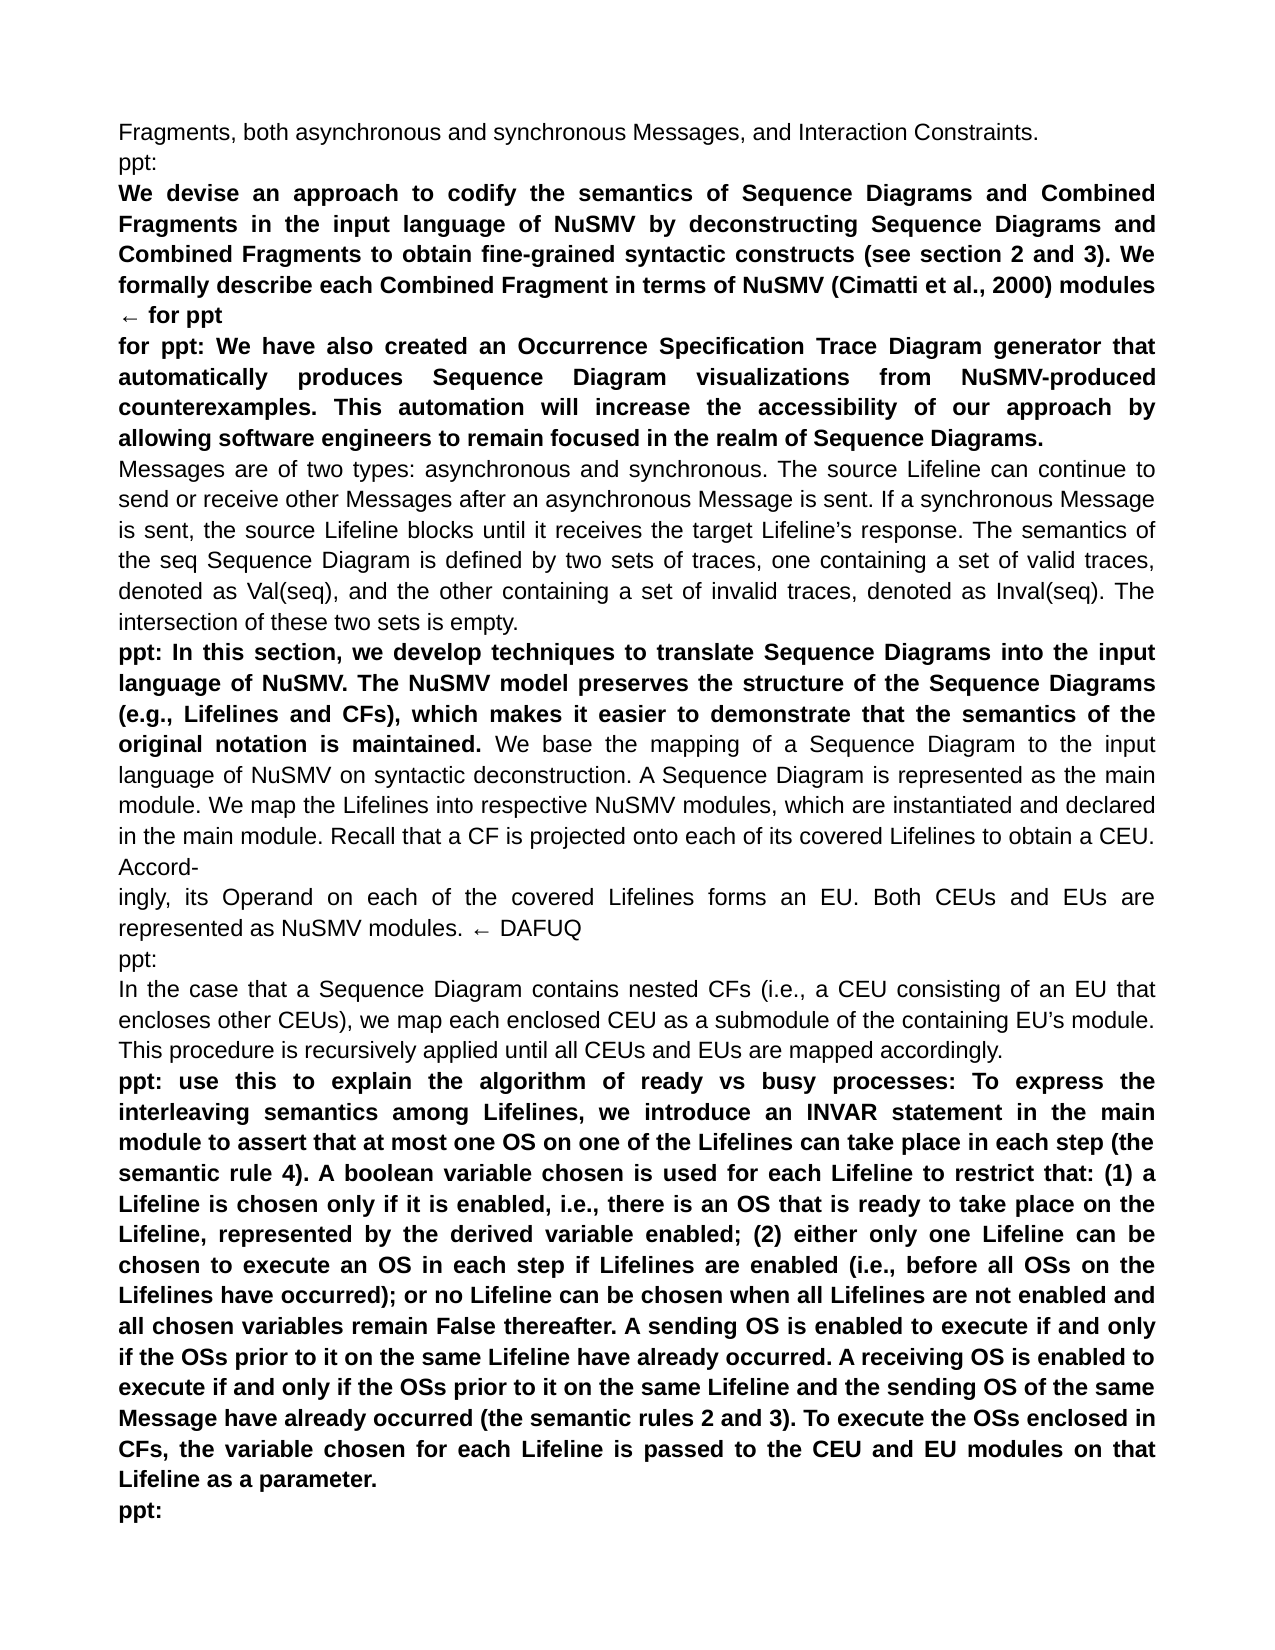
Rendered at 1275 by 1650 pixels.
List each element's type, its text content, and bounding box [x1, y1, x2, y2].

text We devise an approach to codify the semantics of Sequence Diagrams and Combined Fragments in the input language of NuSMV by deconstructing Sequence Diagrams and Combined Fragments to obtain fine-grained syntactic constructs (see section 2 and 3). We formally describe each Combined Fragment in terms of NuSMV (Cimatti et al., 2000) modules ← for ppt [118, 179, 1157, 329]
text ppt: [118, 945, 1157, 972]
text Messages are of two types: asynchronous and synchronous. The source Lifeline can continue to send or receive other Messages after an asynchronous Message is sent. If a synchronous Message is sent, the source Lifeline blocks until it receives the target Lifeline’s response. The semantics of the seq Sequence Diagram is defined by two sets of traces, one containing a set of valid traces, denoted as Val(seq), and the other containing a set of invalid traces, denoted as Inval(seq). The intersection of these two sets is empty. [118, 455, 1157, 635]
text for ppt: We have also created an Occurrence Specification Trace Diagram generator that automatically produces Sequence Diagram visualizations from NuSMV-produced counterexamples. This automation will increase the accessibility of our approach by allowing software engineers to remain focused in the realm of Sequence Diagrams. [118, 332, 1157, 451]
text ppt: [118, 149, 1157, 176]
text Fragments, both asynchronous and synchronous Messages, and Interaction Constraints. [118, 118, 1157, 145]
text ppt: In this section, we develop techniques to translate Sequence Diagrams into the input language of NuSMV. The NuSMV model preserves the structure of the Sequence Diagrams (e.g., Lifelines and CFs), which makes it easier to demonstrate that the semantics of the original notation is maintained. We base the mapping of a Sequence Diagram to the input language of NuSMV on syntactic deconstruction. A Sequence Diagram is represented as the main module. We map the Lifelines into respective NuSMV modules, which are instantiated and declared in the main module. Recall that a CF is projected onto each of its covered Lifelines to obtain a CEU. Accord- [118, 639, 1157, 880]
text ingly, its Operand on each of the covered Lifelines forms an EU. Both CEUs and EUs are represented as NuSMV modules. ← DAFUQ [118, 884, 1157, 941]
text ppt: [118, 1496, 1157, 1523]
text ppt: use this to explain the algorithm of ready vs busy processes: To express the interleaving semantics among Lifelines, we introduce an INVAR statement in the main module to assert that at most one OS on one of the Lifelines can take place in each step (the semantic rule 4). A boolean variable chosen is used for each Lifeline to restrict that: (1) a Lifeline is chosen only if it is enabled, i.e., there is an OS that is ready to take place on the Lifeline, represented by the derived variable enabled; (2) either only one Lifeline can be chosen to execute an OS in each step if Lifelines are enabled (i.e., before all OSs on the Lifelines have occurred); or no Lifeline can be chosen when all Lifelines are not enabled and all chosen variables remain False thereafter. A sending OS is enabled to execute if and only if the OSs prior to it on the same Lifeline have already occurred. A receiving OS is enabled to execute if and only if the OSs prior to it on the same Lifeline and the sending OS of the same Message have already occurred (the semantic rules 2 and 3). To execute the OSs enclosed in CFs, the variable chosen for each Lifeline is passed to the CEU and EU modules on that Lifeline as a parameter. [118, 1067, 1157, 1492]
text In the case that a Sequence Diagram contains nested CFs (i.e., a CEU consisting of an EU that encloses other CEUs), we map each enclosed CEU as a submodule of the containing EU’s module. This procedure is recursively applied until all CEUs and EUs are mapped accordingly. [118, 976, 1157, 1064]
